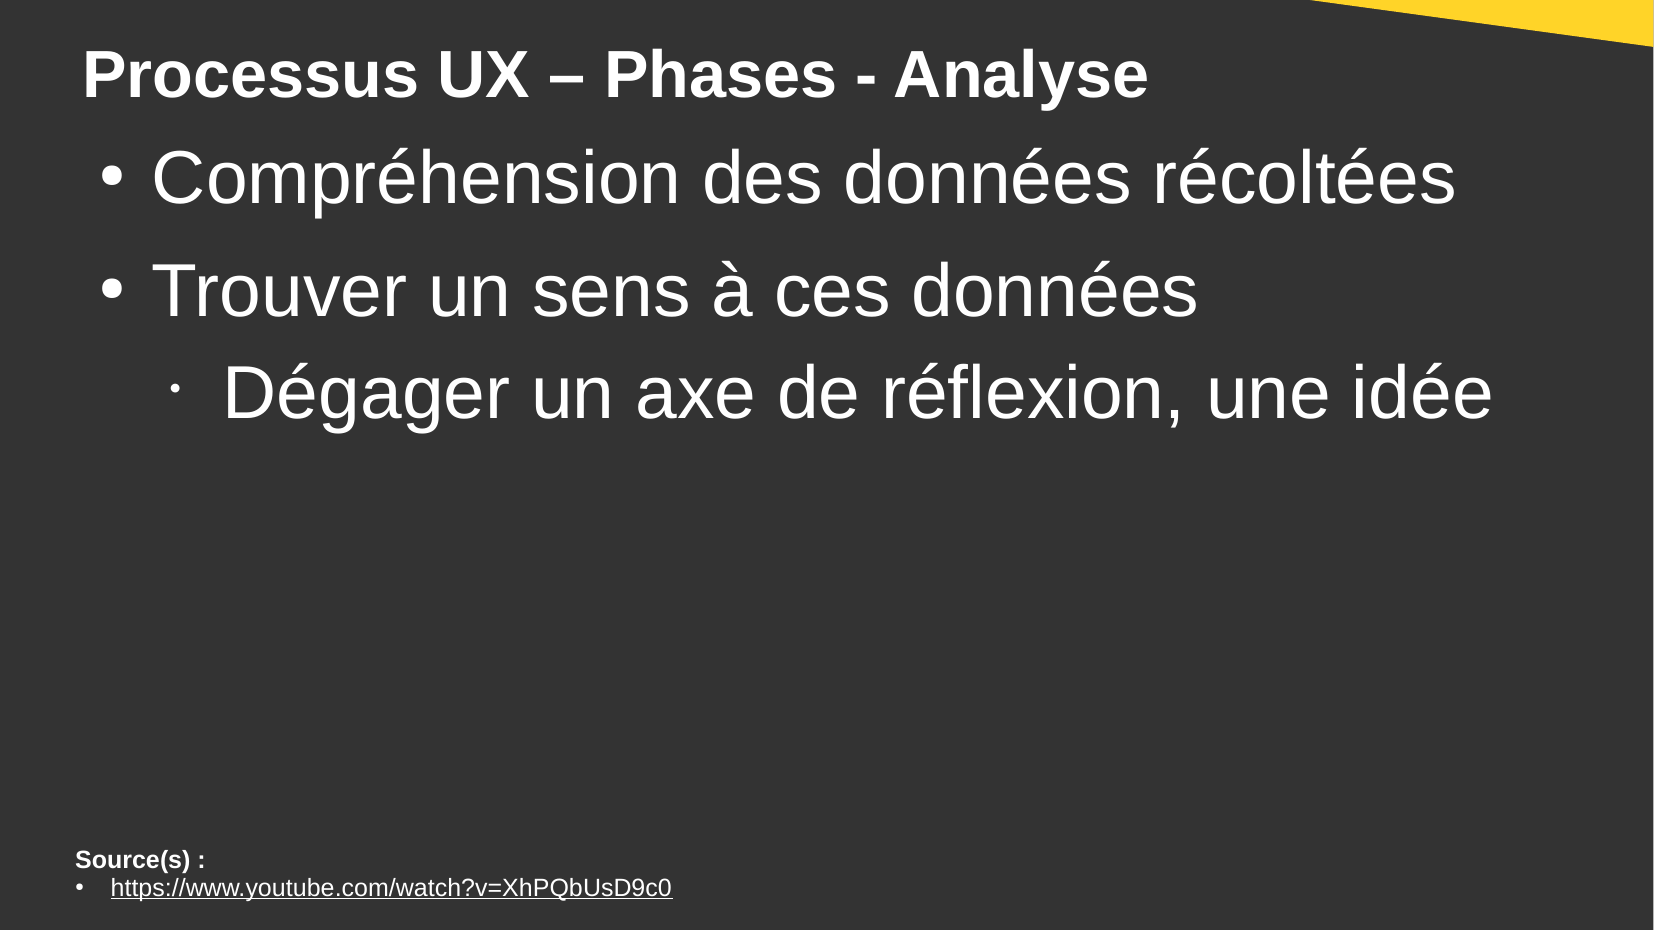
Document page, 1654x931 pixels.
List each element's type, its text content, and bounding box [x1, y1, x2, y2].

list Compréhension des données récoltées Trouver un sens à ces données Dégager un axe de réflexion, une idée [80, 135, 1620, 827]
text_box Source(s) : https://www.youtube.com/watch?v=XhPQbUsD9c0 [60, 838, 1546, 931]
title Processus UX – Phases - Analyse [82, 37, 1571, 114]
text_box [1309, 0, 1654, 47]
